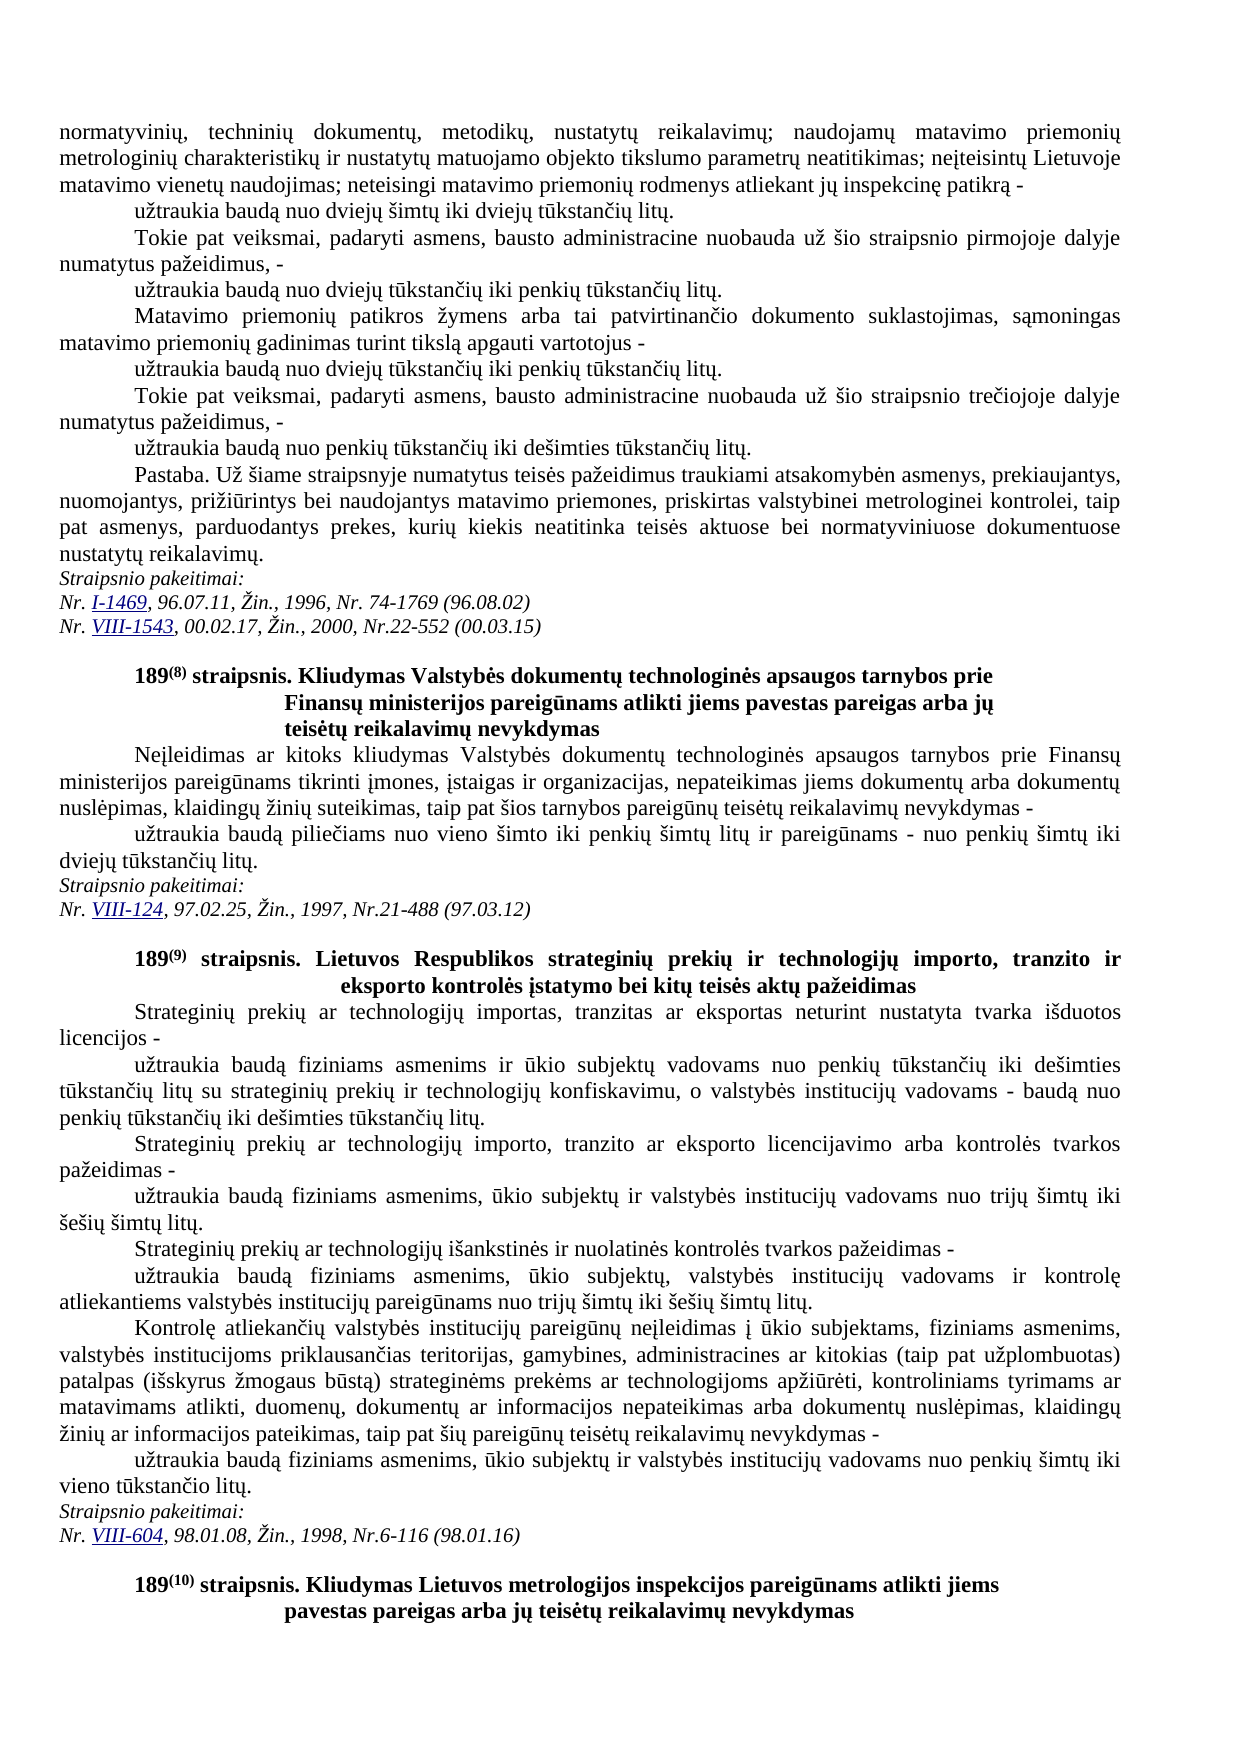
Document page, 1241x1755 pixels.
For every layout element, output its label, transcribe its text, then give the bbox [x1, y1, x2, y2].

text Tokie pat veiksmai, padaryti asmens, bausto administracine nuobauda už šio straipsnio pirmojoje dalyje numatytus pažeidimus, - [59, 223, 1122, 276]
text Pastaba. Už šiame straipsnyje numatytus teisės pažeidimus traukiami atsakomybėn asmenys, prekiaujantys, nuomojantys, prižiūrintys bei naudojantys matavimo priemones, priskirtas valstybinei metrologinei kontrolei, taip pat asmenys, parduodantys prekes, kurių kiekis neatitinka teisės aktuose bei normatyviniuose dokumentuose nustatytų reikalavimų. [59, 461, 1122, 566]
text Strateginių prekių ar technologijų importas, tranzitas ar eksportas neturint nustatyta tvarka išduotos licencijos - [59, 998, 1122, 1051]
text Nr. VIII-1543, 00.02.17, Žin., 2000, Nr.22-552 (00.03.15) [59, 614, 1122, 638]
text užtraukia baudą fiziniams asmenims ir ūkio subjektų vadovams nuo penkių tūkstančių iki dešimties tūkstančių litų su strateginių prekių ir technologijų konfiskavimu, o valstybės institucijų vadovams - baudą nuo penkių tūkstančių iki dešimties tūkstančių litų. [59, 1051, 1122, 1130]
text Tokie pat veiksmai, padaryti asmens, bausto administracine nuobauda už šio straipsnio trečiojoje dalyje numatytus pažeidimus, - [59, 382, 1122, 434]
text Straipsnio pakeitimai: [59, 873, 1122, 897]
text užtraukia baudą nuo penkių tūkstančių iki dešimties tūkstančių litų. [59, 434, 1122, 461]
text užtraukia baudą fiziniams asmenims, ūkio subjektų ir valstybės institucijų vadovams nuo trijų šimtų iki šešių šimtų litų. [59, 1183, 1122, 1235]
text užtraukia baudą piliečiams nuo vieno šimto iki penkių šimtų litų ir pareigūnams - nuo penkių šimtų iki dviejų tūkstančių litų. [59, 821, 1122, 873]
text užtraukia baudą nuo dviejų tūkstančių iki penkių tūkstančių litų. [59, 355, 1122, 382]
text 189(10) straipsnis. Kliudymas Lietuvos metrologijos inspekcijos pareigūnams atlikti jiems [59, 1571, 1122, 1597]
text teisėtų reikalavimų nevykdymas [284, 715, 1122, 741]
text Strateginių prekių ar technologijų išankstinės ir nuolatinės kontrolės tvarkos pažeidimas - [59, 1235, 1122, 1262]
text užtraukia baudą fiziniams asmenims, ūkio subjektų, valstybės institucijų vadovams ir kontrolę atliekantiems valstybės institucijų pareigūnams nuo trijų šimtų iki šešių šimtų litų. [59, 1262, 1122, 1314]
text normatyvinių, techninių dokumentų, metodikų, nustatytų reikalavimų; naudojamų matavimo priemonių metrologinių charakteristikų ir nustatytų matuojamo objekto tikslumo parametrų neatitikimas; neįteisintų Lietuvoje matavimo vienetų naudojimas; neteisingi matavimo priemonių rodmenys atliekant jų inspekcinę patikrą - [59, 118, 1122, 197]
text užtraukia baudą nuo dviejų tūkstančių iki penkių tūkstančių litų. [59, 276, 1122, 303]
text Straipsnio pakeitimai: [59, 566, 1122, 590]
text Nr. VIII-124, 97.02.25, Žin., 1997, Nr.21-488 (97.03.12) [59, 897, 1122, 921]
text Nr. VIII-604, 98.01.08, Žin., 1998, Nr.6-116 (98.01.16) [59, 1523, 1122, 1547]
text Straipsnio pakeitimai: [59, 1499, 1122, 1523]
text Strateginių prekių ar technologijų importo, tranzito ar eksporto licencijavimo arba kontrolės tvarkos pažeidimas - [59, 1130, 1122, 1183]
text Nr. I-1469, 96.07.11, Žin., 1996, Nr. 74-1769 (96.08.02) [59, 590, 1122, 614]
text Neįleidimas ar kitoks kliudymas Valstybės dokumentų technologinės apsaugos tarnybos prie Finansų ministerijos pareigūnams tikrinti įmones, įstaigas ir organizacijas, nepateikimas jiems dokumentų arba dokumentų nuslėpimas, klaidingų žinių suteikimas, taip pat šios tarnybos pareigūnų teisėtų reikalavimų nevykdymas - [59, 741, 1122, 821]
text pavestas pareigas arba jų teisėtų reikalavimų nevykdymas [209, 1597, 1122, 1624]
text užtraukia baudą fiziniams asmenims, ūkio subjektų ir valstybės institucijų vadovams nuo penkių šimtų iki vieno tūkstančio litų. [59, 1446, 1122, 1499]
text Matavimo priemonių patikros žymens arba tai patvirtinančio dokumento suklastojimas, sąmoningas matavimo priemonių gadinimas turint tikslą apgauti vartotojus - [59, 303, 1122, 355]
text 189(8) straipsnis. Kliudymas Valstybės dokumentų technologinės apsaugos tarnybos prie [59, 662, 1122, 689]
text 189(9) straipsnis. Lietuvos Respublikos strateginių prekių ir technologijų importo, tranzito ir eksporto kontrolės įstatymo bei kitų teisės aktų pažeidimas [134, 945, 1122, 998]
text Finansų ministerijos pareigūnams atlikti jiems pavestas pareigas arba jų [284, 689, 1122, 715]
text Kontrolę atliekančių valstybės institucijų pareigūnų neįleidimas į ūkio subjektams, fiziniams asmenims, valstybės institucijoms priklausančias teritorijas, gamybines, administracines ar kitokias (taip pat užplombuotas) patalpas (išskyrus žmogaus būstą) strateginėms prekėms ar technologijoms apžiūrėti, kontroliniams tyrimams ar matavimams atlikti, duomenų, dokumentų ar informacijos nepateikimas arba dokumentų nuslėpimas, klaidingų žinių ar informacijos pateikimas, taip pat šių pareigūnų teisėtų reikalavimų nevykdymas - [59, 1314, 1122, 1446]
text užtraukia baudą nuo dviejų šimtų iki dviejų tūkstančių litų. [59, 197, 1122, 223]
